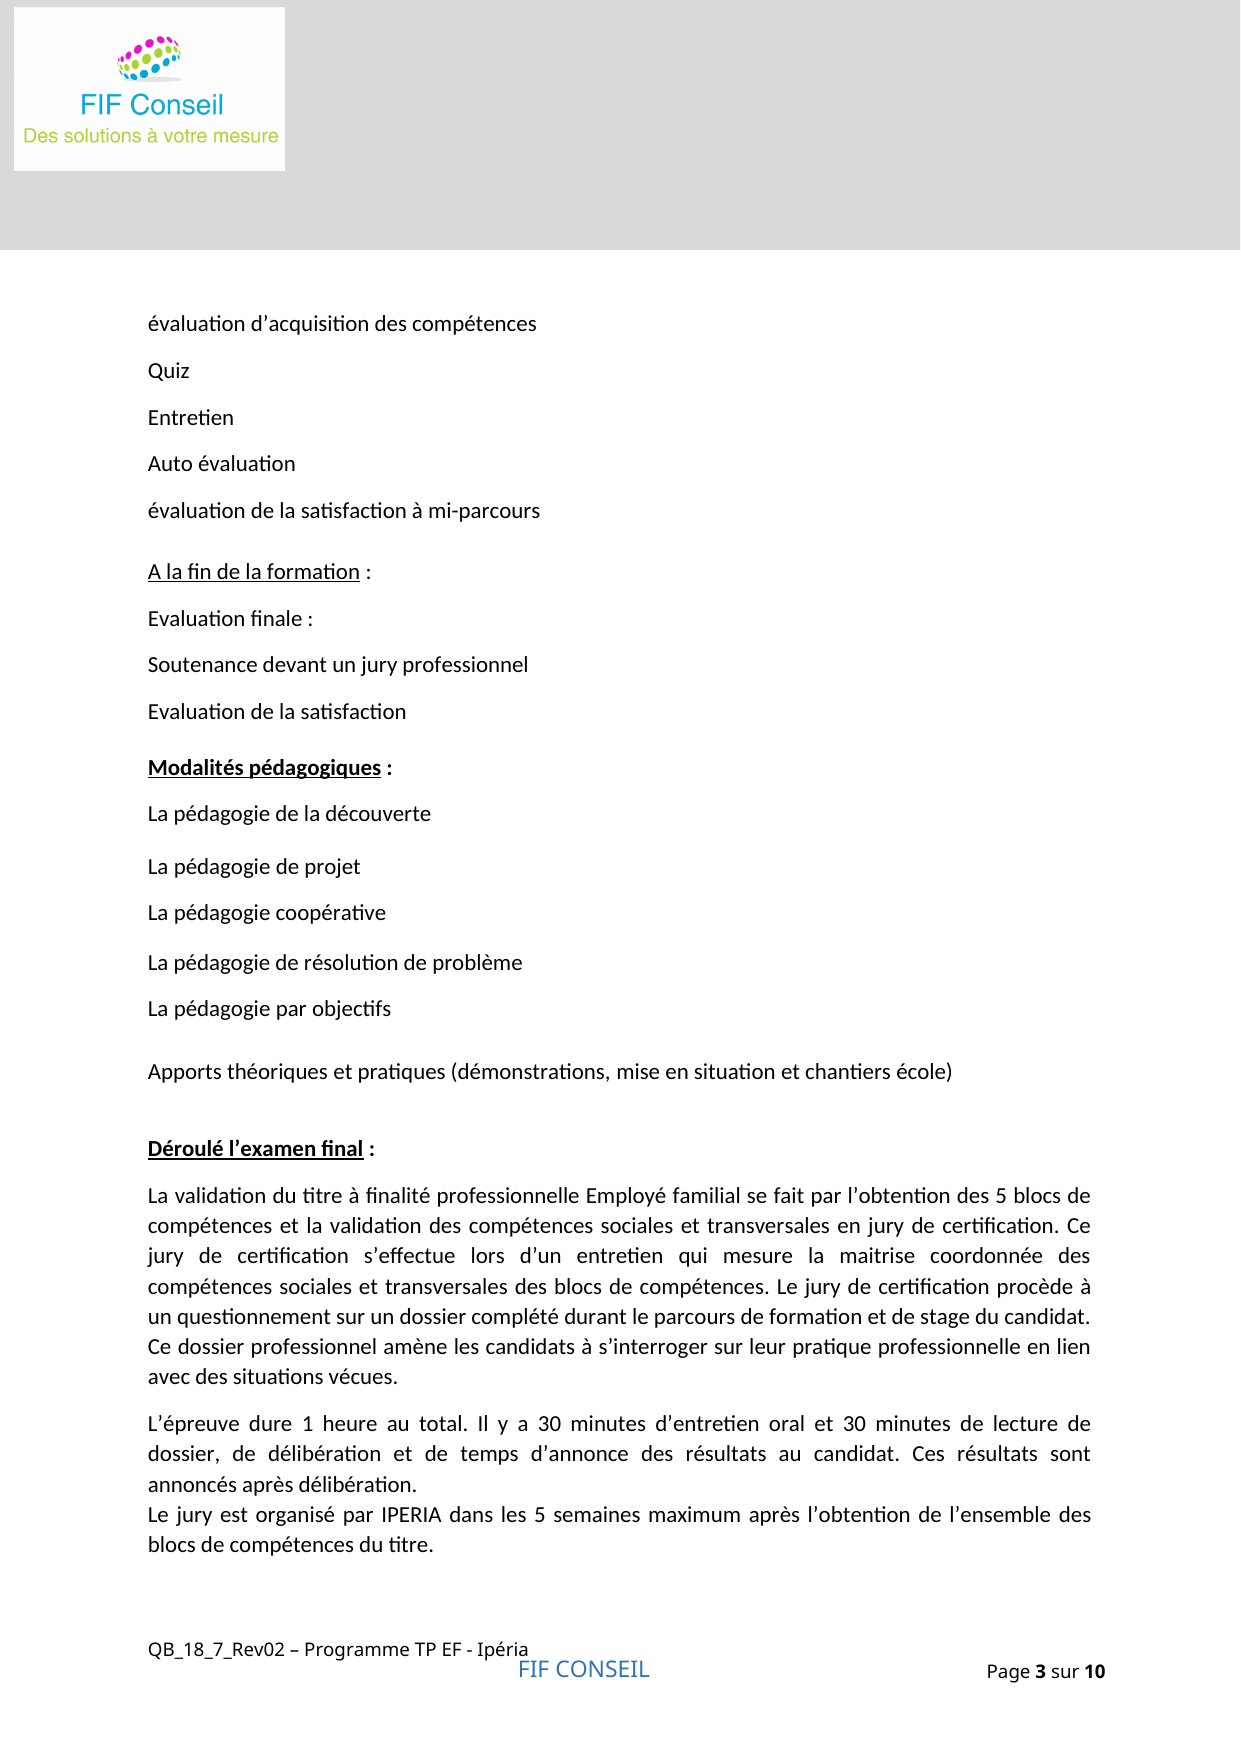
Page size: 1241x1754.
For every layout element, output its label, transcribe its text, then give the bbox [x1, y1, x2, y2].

text Soutenance devant un jury professionnel [148, 651, 1093, 679]
subtitle Modalités pédagogiques : [148, 753, 1093, 781]
text L’épreuve dure 1 heure au total. Il y a 30 minutes d’entretien oral et 30 minutes de lecture de dossier, de délibération et de temps d’annonce des résultats au candidat. Ces résultats sont annoncés après délibération. [148, 1409, 1093, 1498]
text évaluation d’acquisition des compétences [148, 309, 1093, 337]
text A la fin de la formation : [148, 557, 1093, 585]
text Auto évaluation [148, 449, 1093, 478]
text évaluation de la satisfaction à mi-parcours [148, 496, 1093, 524]
text Quiz [148, 356, 1093, 384]
text Apports théoriques et pratiques (démonstrations, mise en situation et chantiers école) [148, 1057, 1093, 1085]
text La pédagogie par objectifs [148, 994, 555, 1022]
text Le jury est organisé par IPERIA dans les 5 semaines maximum après l’obtention de l’ensemble des blocs de compétences du titre. [148, 1500, 1093, 1558]
text La pédagogie de résolution de problème [148, 948, 555, 976]
text Déroulé l’examen final : [148, 1134, 1093, 1162]
text Entretien [148, 403, 1093, 431]
text La pédagogie de projet [148, 852, 508, 880]
text La pédagogie coopérative [148, 898, 1093, 926]
text Evaluation finale : [148, 604, 1093, 632]
text La validation du titre à finalité professionnelle Employé familial se fait par l’obtention des 5 blocs de compétences et la validation des compétences sociales et transversales en jury de certification. Ce jury de certification s’effectue lors d’un entretien qui mesure la maitrise coordonnée des compétences sociales et transversales des blocs de compétences. Le jury de certification procède à un questionnement sur un dossier complété durant le parcours de formation et de stage du candidat. Ce dossier professionnel amène les candidats à s’interroger sur leur pratique professionnelle en lien avec des situations vécues. [148, 1181, 1093, 1390]
picture [15, 8, 284, 171]
text Evaluation de la satisfaction [148, 697, 1093, 726]
text La pédagogie de la découverte [148, 799, 508, 828]
